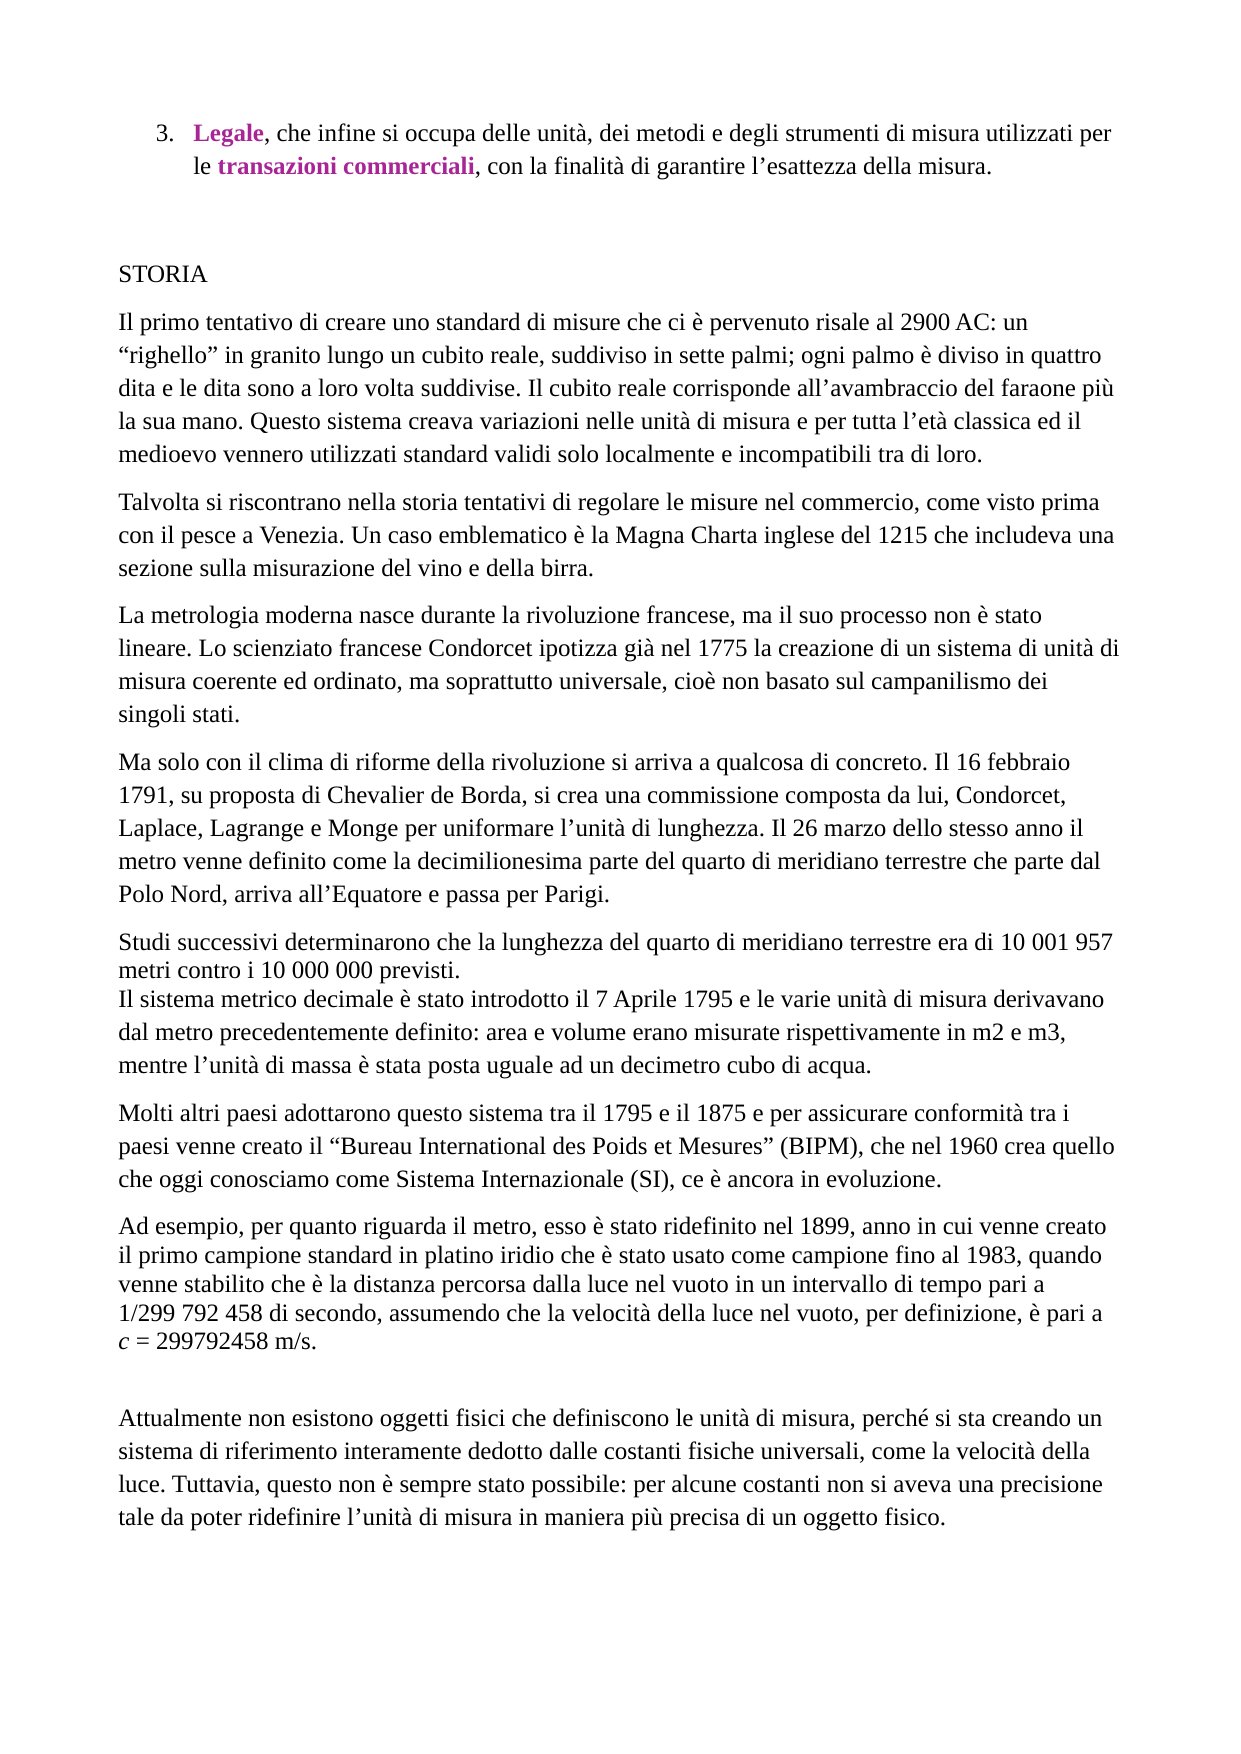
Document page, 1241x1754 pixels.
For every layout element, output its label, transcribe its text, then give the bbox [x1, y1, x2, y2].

text Il sistema metrico decimale è stato introdotto il 7 Aprile 1795 e le varie unità di misura derivavano dal metro precedentemente definito: area e volume erano misurate rispettivamente in m2 e m3, mentre l’unità di massa è stata posta uguale ad un decimetro cubo di acqua. [118, 984, 1122, 1079]
text Ad esempio, per quanto riguarda il metro, esso è stato ridefinito nel 1899, anno in cui venne creato il primo campione standard in platino iridio che è stato usato come campione fino al 1983, quando venne stabilito che è la distanza percorsa dalla luce nel vuoto in un intervallo di tempo pari a 1/299 792 458 di secondo, assumendo che la velocità della luce nel vuoto, per definizione, è pari a c = 299792458 m/s. [118, 1211, 1122, 1355]
text Il primo tentativo di creare uno standard di misure che ci è pervenuto risale al 2900 AC: un “righello” in granito lungo un cubito reale, suddiviso in sette palmi; ogni palmo è diviso in quattro dita e le dita sono a loro volta suddivise. Il cubito reale corrisponde all’avambraccio del faraone più la sua mano. Questo sistema creava variazioni nelle unità di misura e per tutta l’età classica ed il medioevo vennero utilizzati standard validi solo localmente e incompatibili tra di loro. [118, 307, 1122, 468]
text Ma solo con il clima di riforme della rivoluzione si arriva a qualcosa di concreto. Il 16 febbraio 1791, su proposta di Chevalier de Borda, si crea una commissione composta da lui, Condorcet, Laplace, Lagrange e Monge per uniformare l’unità di lunghezza. Il 26 marzo dello stesso anno il metro venne definito come la decimilionesima parte del quarto di meridiano terrestre che parte dal Polo Nord, arriva all’Equatore e passa per Parigi. [118, 747, 1122, 908]
text La metrologia moderna nasce durante la rivoluzione francese, ma il suo processo non è stato lineare. Lo scienziato francese Condorcet ipotizza già nel 1775 la creazione di un sistema di unità di misura coerente ed ordinato, ma soprattutto universale, cioè non basato sul campanilismo dei singoli stati. [118, 600, 1122, 728]
list Legale, che infine si occupa delle unità, dei metodi e degli strumenti di misura utilizzati per le transazioni commerciali, con la finalità di garantire l’esattezza della misura. [156, 118, 1122, 180]
text Molti altri paesi adottarono questo sistema tra il 1795 e il 1875 e per assicurare conformità tra i paesi venne creato il “Bureau International des Poids et Mesures” (BIPM), che nel 1960 crea quello che oggi conosciamo come Sistema Internazionale (SI), ce è ancora in evoluzione. [118, 1098, 1122, 1193]
text Talvolta si riscontrano nella storia tentativi di regolare le misure nel commercio, come visto prima con il pesce a Venezia. Un caso emblematico è la Magna Charta inglese del 1215 che includeva una sezione sulla misurazione del vino e della birra. [118, 487, 1122, 581]
text STORIA [118, 259, 1122, 288]
text Attualmente non esistono oggetti fisici che definiscono le unità di misura, perché si sta creando un sistema di riferimento interamente dedotto dalle costanti fisiche universali, come la velocità della luce. Tuttavia, questo non è sempre stato possibile: per alcune costanti non si aveva una precisione tale da poter ridefinire l’unità di misura in maniera più precisa di un oggetto fisico. [118, 1403, 1122, 1531]
text Studi successivi determinarono che la lunghezza del quarto di meridiano terrestre era di 10 001 957 metri contro i 10 000 000 previsti. [118, 927, 1122, 984]
